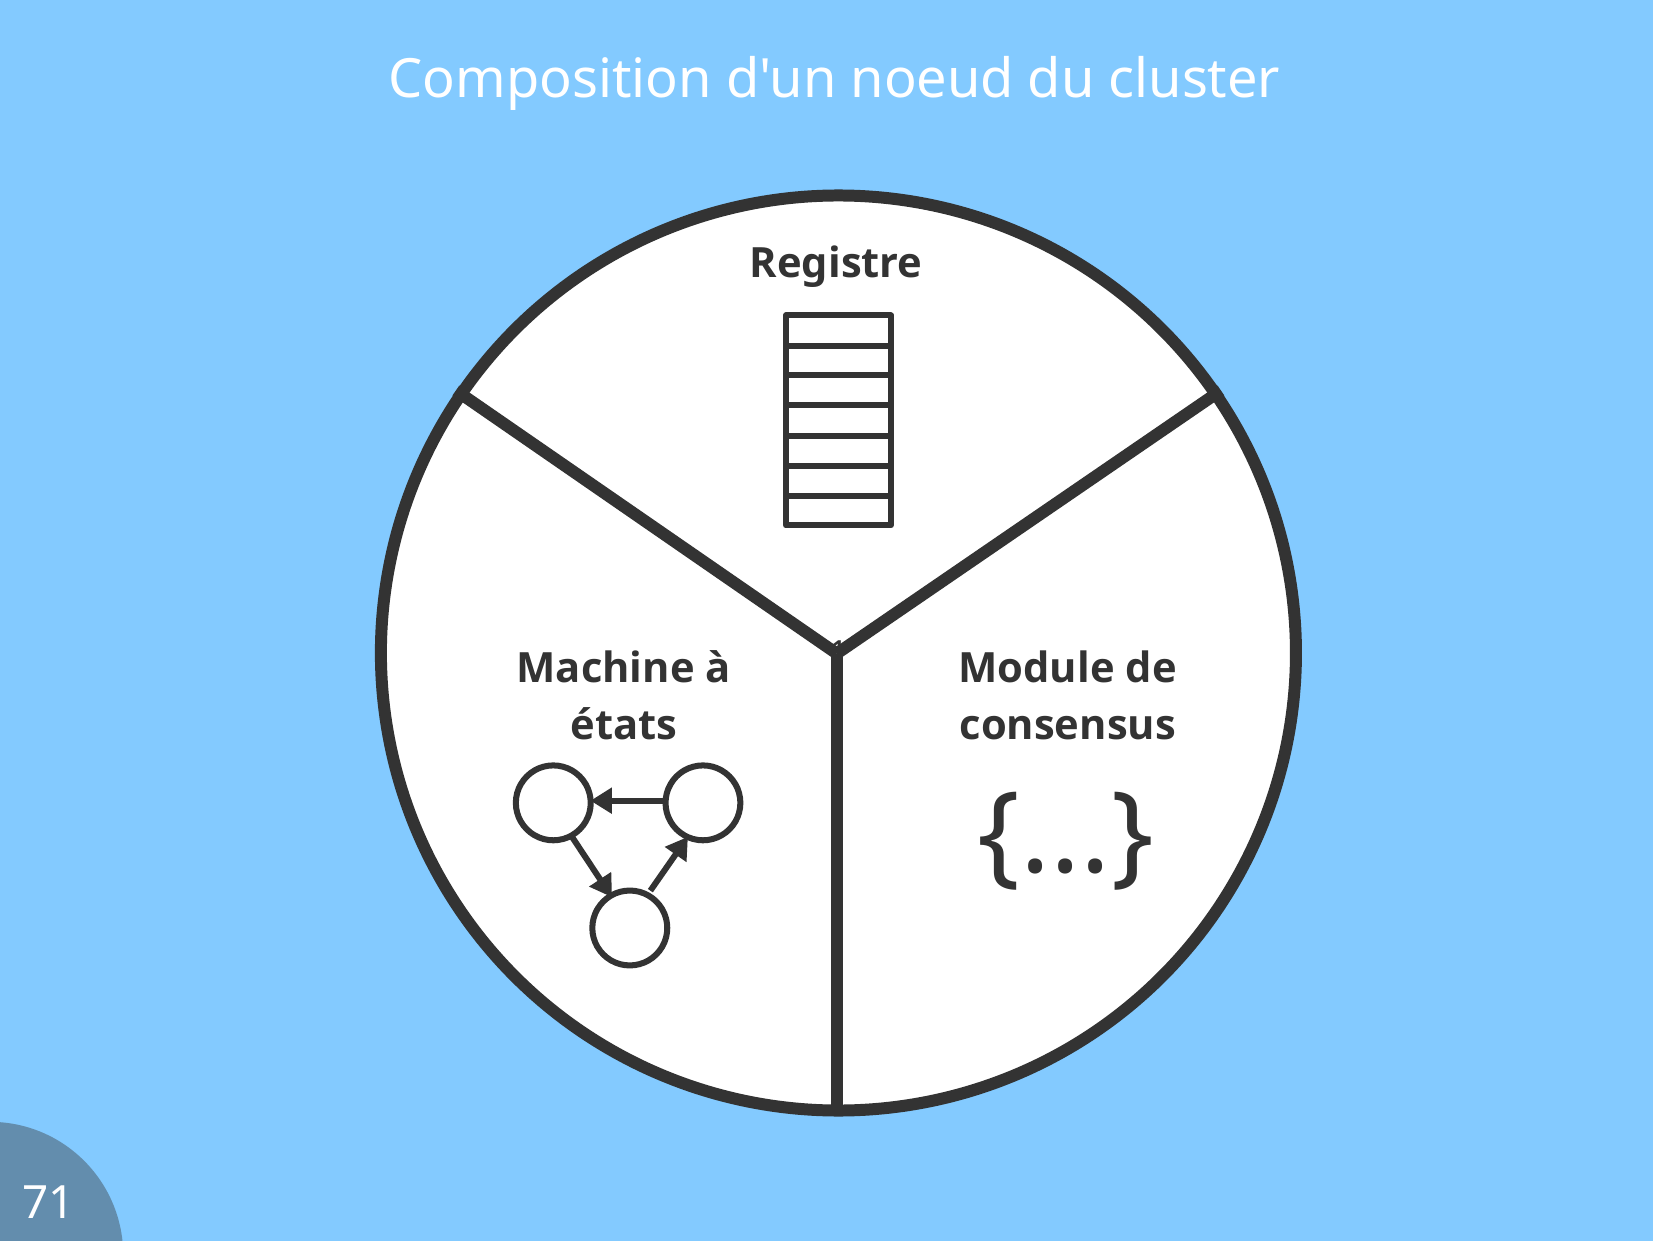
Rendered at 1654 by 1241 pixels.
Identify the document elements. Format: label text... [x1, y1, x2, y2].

text_box {...} [950, 744, 1182, 886]
text_box Composition d'un noeud du cluster [50, 3, 1621, 151]
text_box Module de consensus [935, 630, 1200, 740]
text_box 1 [465, 195, 1212, 643]
text_box Que vient-on de faire ? [461, 190, 1216, 388]
text_box Machine à états [491, 630, 756, 740]
text_box 1 [380, 400, 831, 1111]
text_box 1 [832, 400, 1296, 1111]
text_box Que vient-on de faire ? [375, 397, 1301, 1116]
text_box Registre [734, 225, 939, 288]
